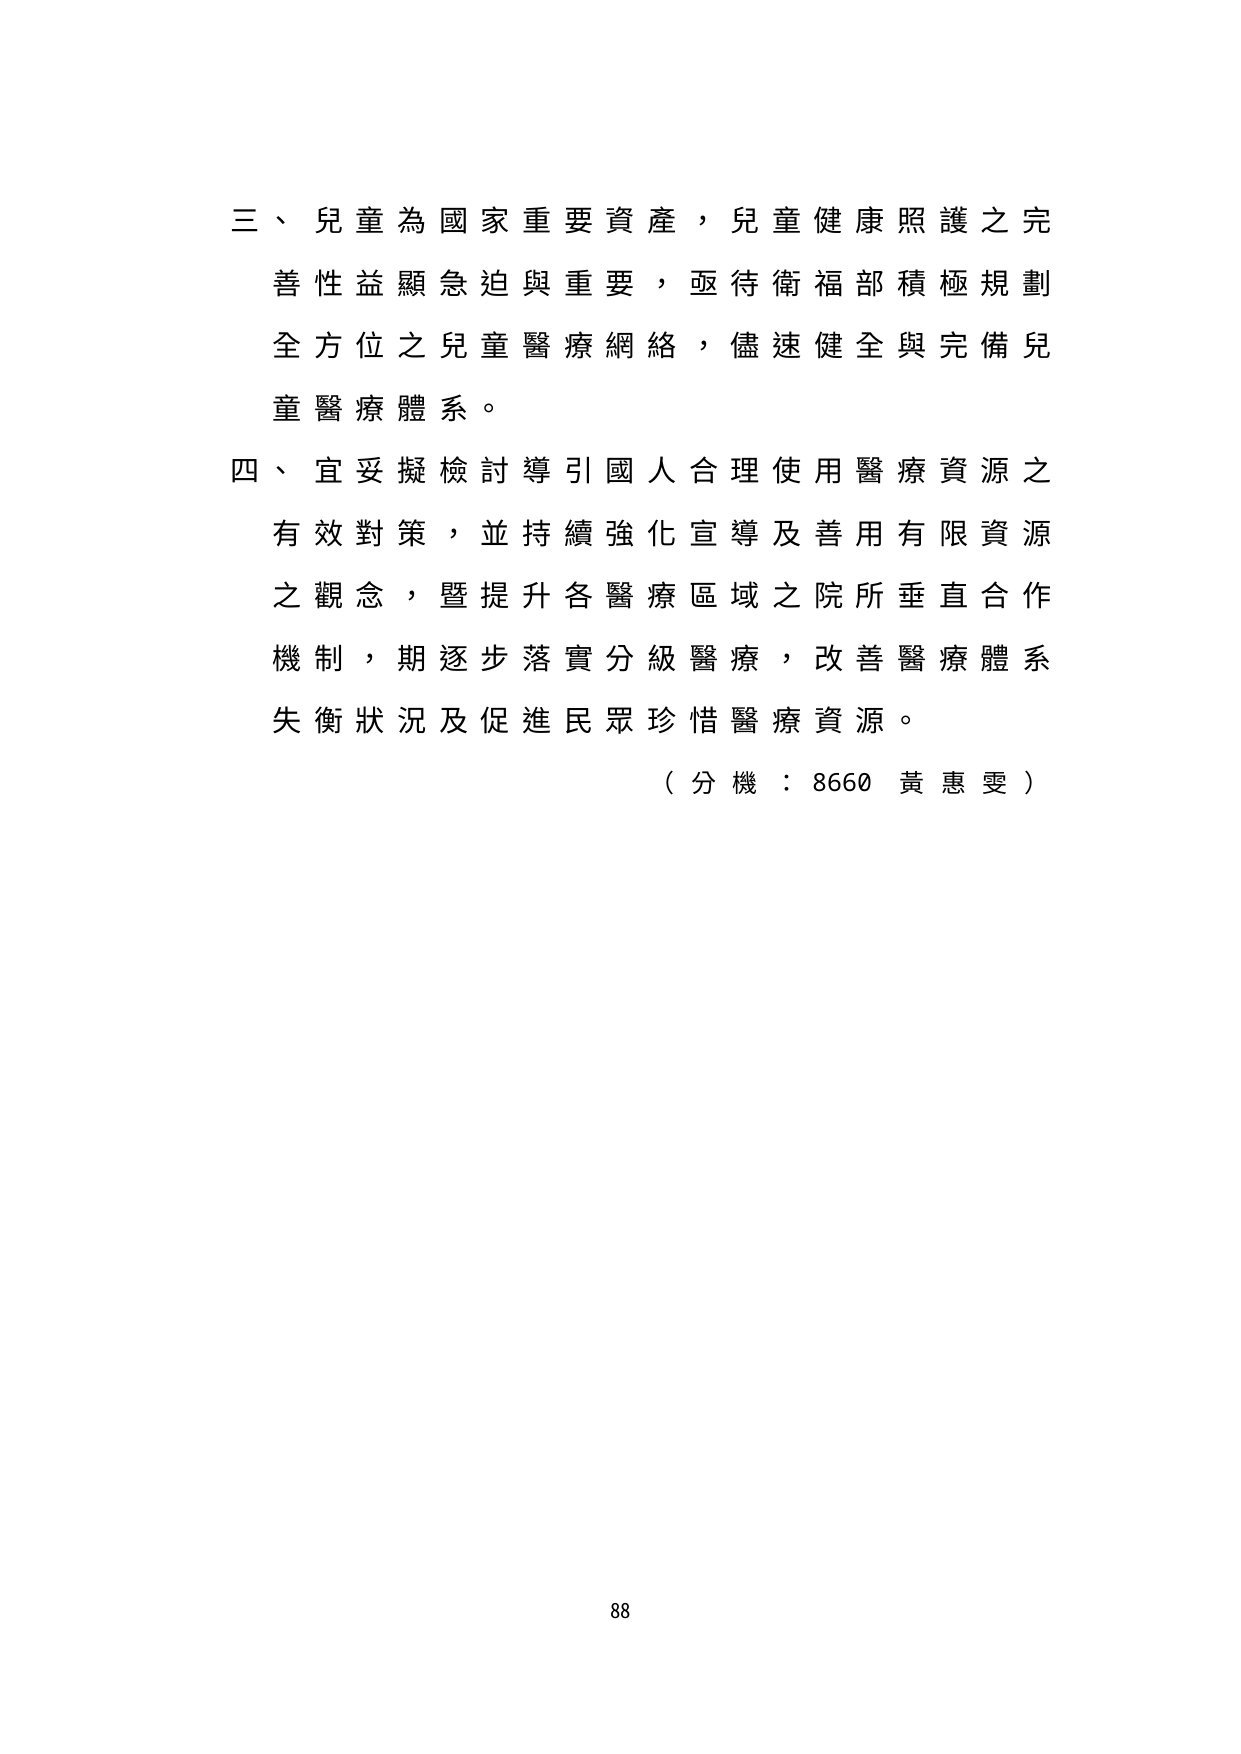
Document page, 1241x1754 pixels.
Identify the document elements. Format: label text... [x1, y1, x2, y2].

text 四、宜妥擬檢討導引國人合理使用醫療資源之有效對策，並持續強化宣導及善用有限資源之觀念，暨提升各醫療區域之院所垂直合作機制，期逐步落實分級醫療，改善醫療體系失衡狀況及促進民眾珍惜醫療資源。 [187, 427, 1058, 740]
text 三、兒童為國家重要資產，兒童健康照護之完善性益顯急迫與重要，亟待衛福部積極規劃全方位之兒童醫療網絡，儘速健全與完備兒童醫療體系。 [187, 177, 1058, 427]
text （分機：8660 黃惠雯） [183, 740, 1058, 802]
